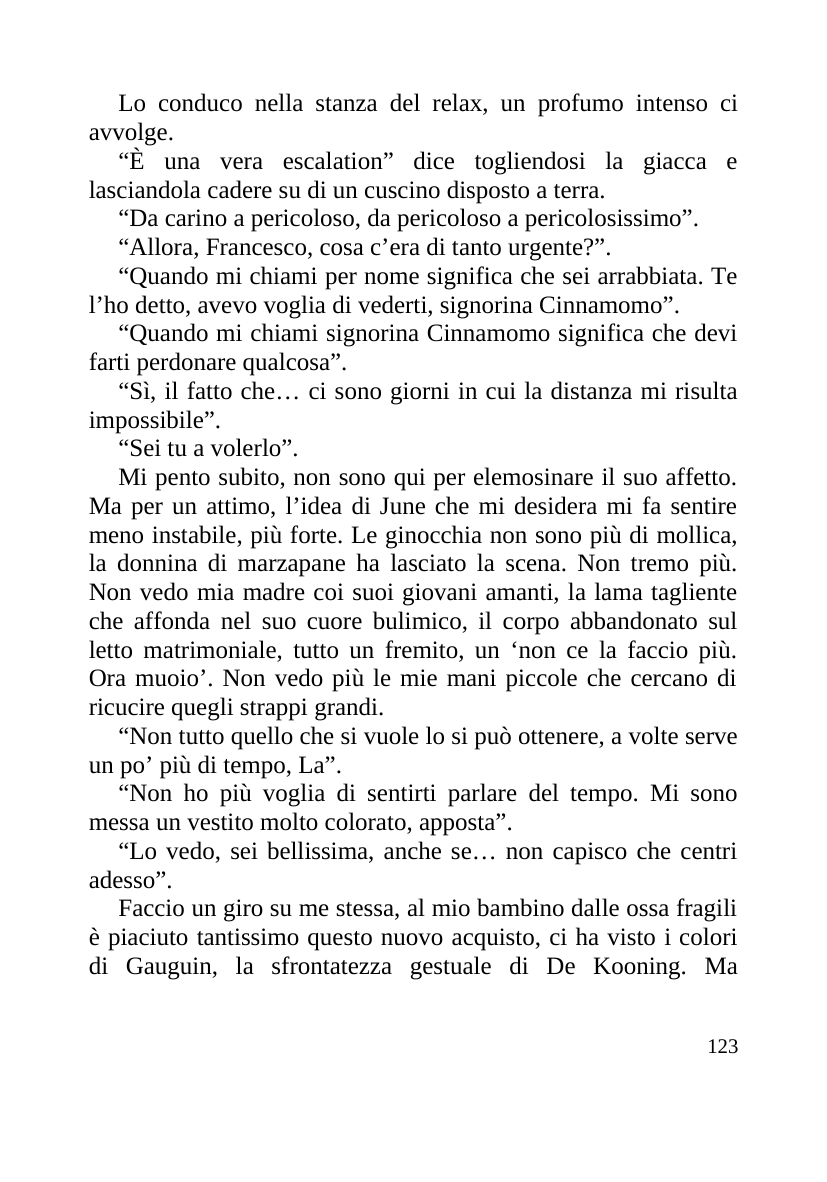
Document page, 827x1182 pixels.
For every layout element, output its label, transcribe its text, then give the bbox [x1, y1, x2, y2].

text “Non ho più voglia di sentirti parlare del tempo. Mi sono messa un vestito molto colorato, apposta”. [88, 778, 738, 836]
text Mi pento subito, non sono qui per elemosinare il suo affetto. Ma per un attimo, l’idea di June che mi desidera mi fa sentire meno instabile, più forte. Le ginocchia non sono più di mollica, la donnina di marzapane ha lasciato la scena. Non tremo più. Non vedo mia madre coi suoi giovani amanti, la lama tagliente che affonda nel suo cuore bulimico, il corpo abbandonato sul letto matrimoniale, tutto un fremito, un ‘non ce la faccio più. Ora muoio’. Non vedo più le mie mani piccole che cercano di ricucire quegli strappi grandi. [88, 462, 738, 721]
text “Sei tu a volerlo”. [88, 433, 738, 462]
text Faccio un giro su me stessa, al mio bambino dalle ossa fragili è piaciuto tantissimo questo nuovo acquisto, ci ha visto i colori di Gauguin, la sfrontatezza gestuale di De Kooning. Ma [88, 893, 738, 980]
text “Sì, il fatto che… ci sono giorni in cui la distanza mi risulta impossibile”. [88, 376, 738, 433]
text “Allora, Francesco, cosa c’era di tanto urgente?”. [88, 232, 738, 261]
text “Quando mi chiami signorina Cinnamomo significa che devi farti perdonare qualcosa”. [88, 318, 738, 376]
text “Lo vedo, sei bellissima, anche se… non capisco che centri adesso”. [88, 836, 738, 893]
text “Da carino a pericoloso, da pericoloso a pericolosissimo”. [88, 203, 738, 232]
text “è una vera escalation” dice togliendosi la giacca e lasciandola cadere su di un cuscino disposto a terra. [88, 146, 738, 203]
text Lo conduco nella stanza del relax, un profumo intenso ci avvolge. [88, 88, 738, 146]
text “Quando mi chiami per nome significa che sei arrabbiata. Te l’ho detto, avevo voglia di vederti, signorina Cinnamomo”. [88, 261, 738, 318]
text “Non tutto quello che si vuole lo si può ottenere, a volte serve un po’ più di tempo, La”. [88, 721, 738, 778]
